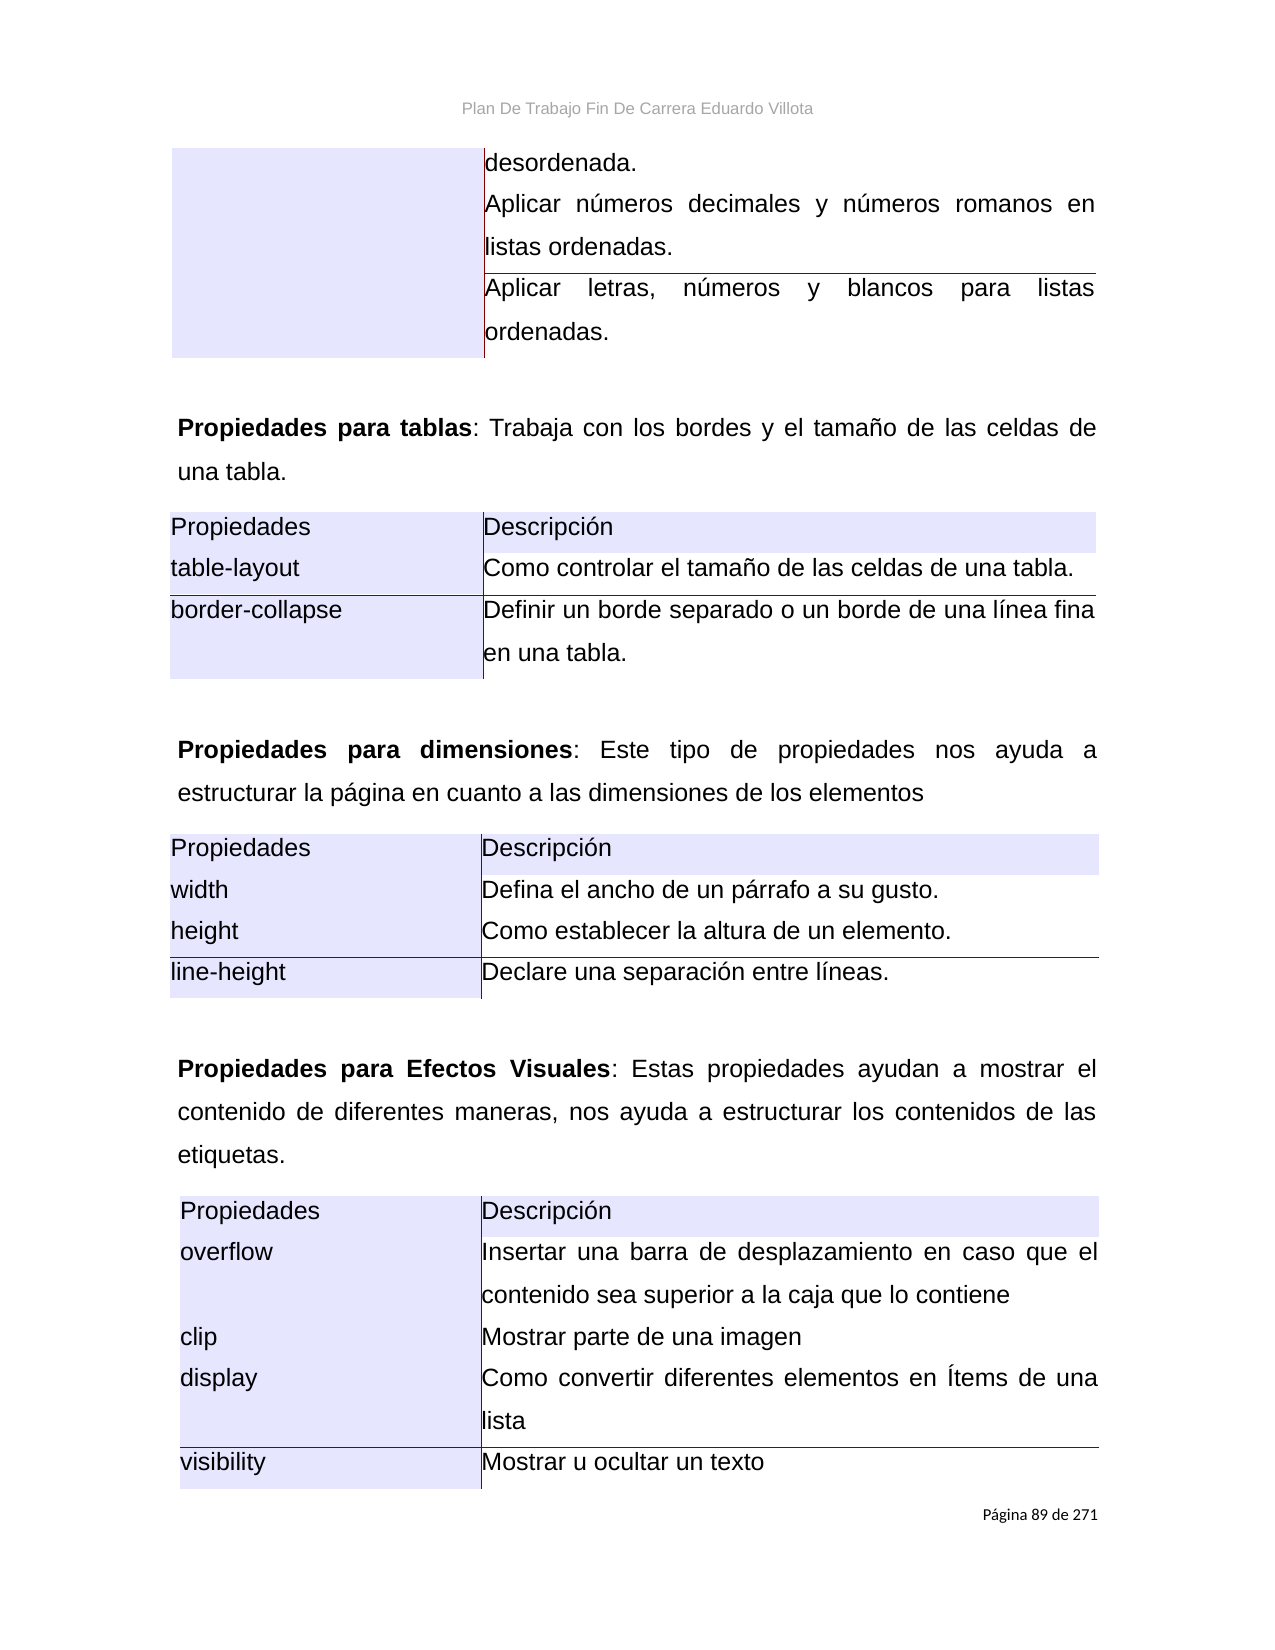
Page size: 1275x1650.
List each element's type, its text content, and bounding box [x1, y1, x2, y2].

table_header Descripción [484, 512, 1096, 553]
table_cell Declare una separación entre líneas. [482, 958, 1099, 998]
table_header Descripción [482, 834, 1099, 875]
table_cell table-layout [170, 553, 483, 594]
table_cell visibility [180, 1448, 481, 1489]
table_cell Defina el ancho de un párrafo a su gusto. [482, 875, 1099, 916]
text Propiedades para dimensiones: Este tipo de propiedades nos ayuda a estructurar la página en cuanto a las dimensiones de los elementos [177, 735, 1098, 807]
table_cell Como establecer la altura de un elemento. [482, 916, 1099, 957]
table_header Descripción [482, 1196, 1099, 1237]
table_cell height [170, 916, 481, 957]
table_cell Mostrar parte de una imagen [482, 1322, 1099, 1363]
table_cell [172, 148, 484, 358]
table_cell line-height [170, 958, 481, 998]
table_header Propiedades [170, 834, 481, 875]
table_cell desordenada. [485, 148, 1096, 189]
text Propiedades para Efectos Visuales: Estas propiedades ayudan a mostrar el contenido de diferentes maneras, nos ayuda a estructurar los contenidos de las etiquetas. [177, 1054, 1098, 1169]
table_cell overflow [180, 1237, 481, 1322]
table_cell width [170, 875, 481, 916]
table_cell Mostrar u ocultar un texto [482, 1448, 1099, 1489]
text Propiedades para tablas: Trabaja con los bordes y el tamaño de las celdas de una tabla. [177, 413, 1098, 485]
table_header Propiedades [180, 1196, 481, 1237]
table_cell clip [180, 1322, 481, 1363]
table_header Propiedades [170, 512, 483, 553]
table_cell Insertar una barra de desplazamiento en caso que el contenido sea superior a la caja que lo contiene [482, 1237, 1099, 1322]
table_cell Aplicar letras, números y blancos para listas ordenadas. [485, 274, 1096, 358]
table_cell Como controlar el tamaño de las celdas de una tabla. [484, 553, 1096, 594]
table_cell border-collapse [170, 596, 483, 679]
table_cell Como convertir diferentes elementos en Ítems de una lista [482, 1363, 1099, 1447]
table_cell Definir un borde separado o un borde de una línea fina en una tabla. [484, 596, 1096, 679]
table_cell Aplicar números decimales y números romanos en listas ordenadas. [485, 189, 1096, 273]
table_cell display [180, 1363, 481, 1447]
